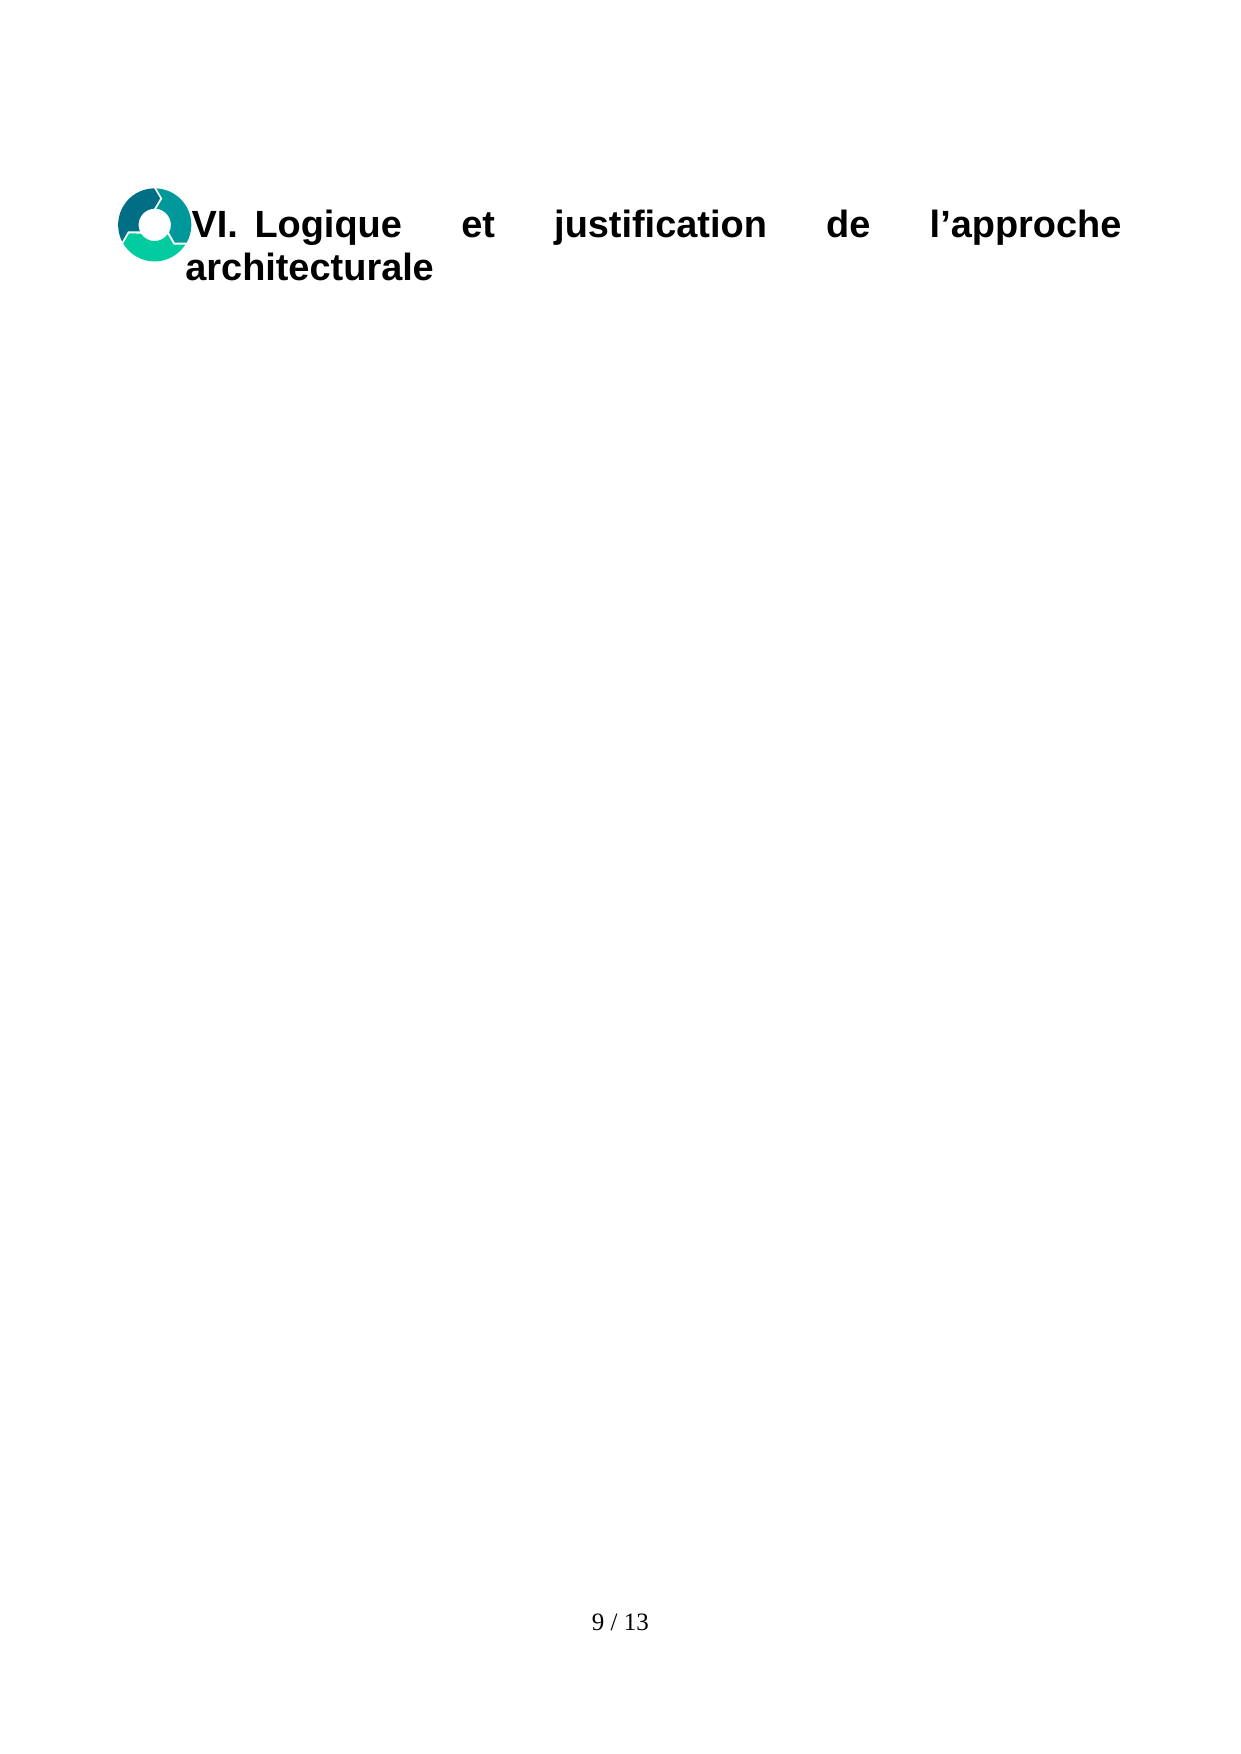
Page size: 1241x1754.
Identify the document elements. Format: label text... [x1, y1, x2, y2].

subtitle Logique et justification de l’approche architecturale [118, 201, 1122, 289]
